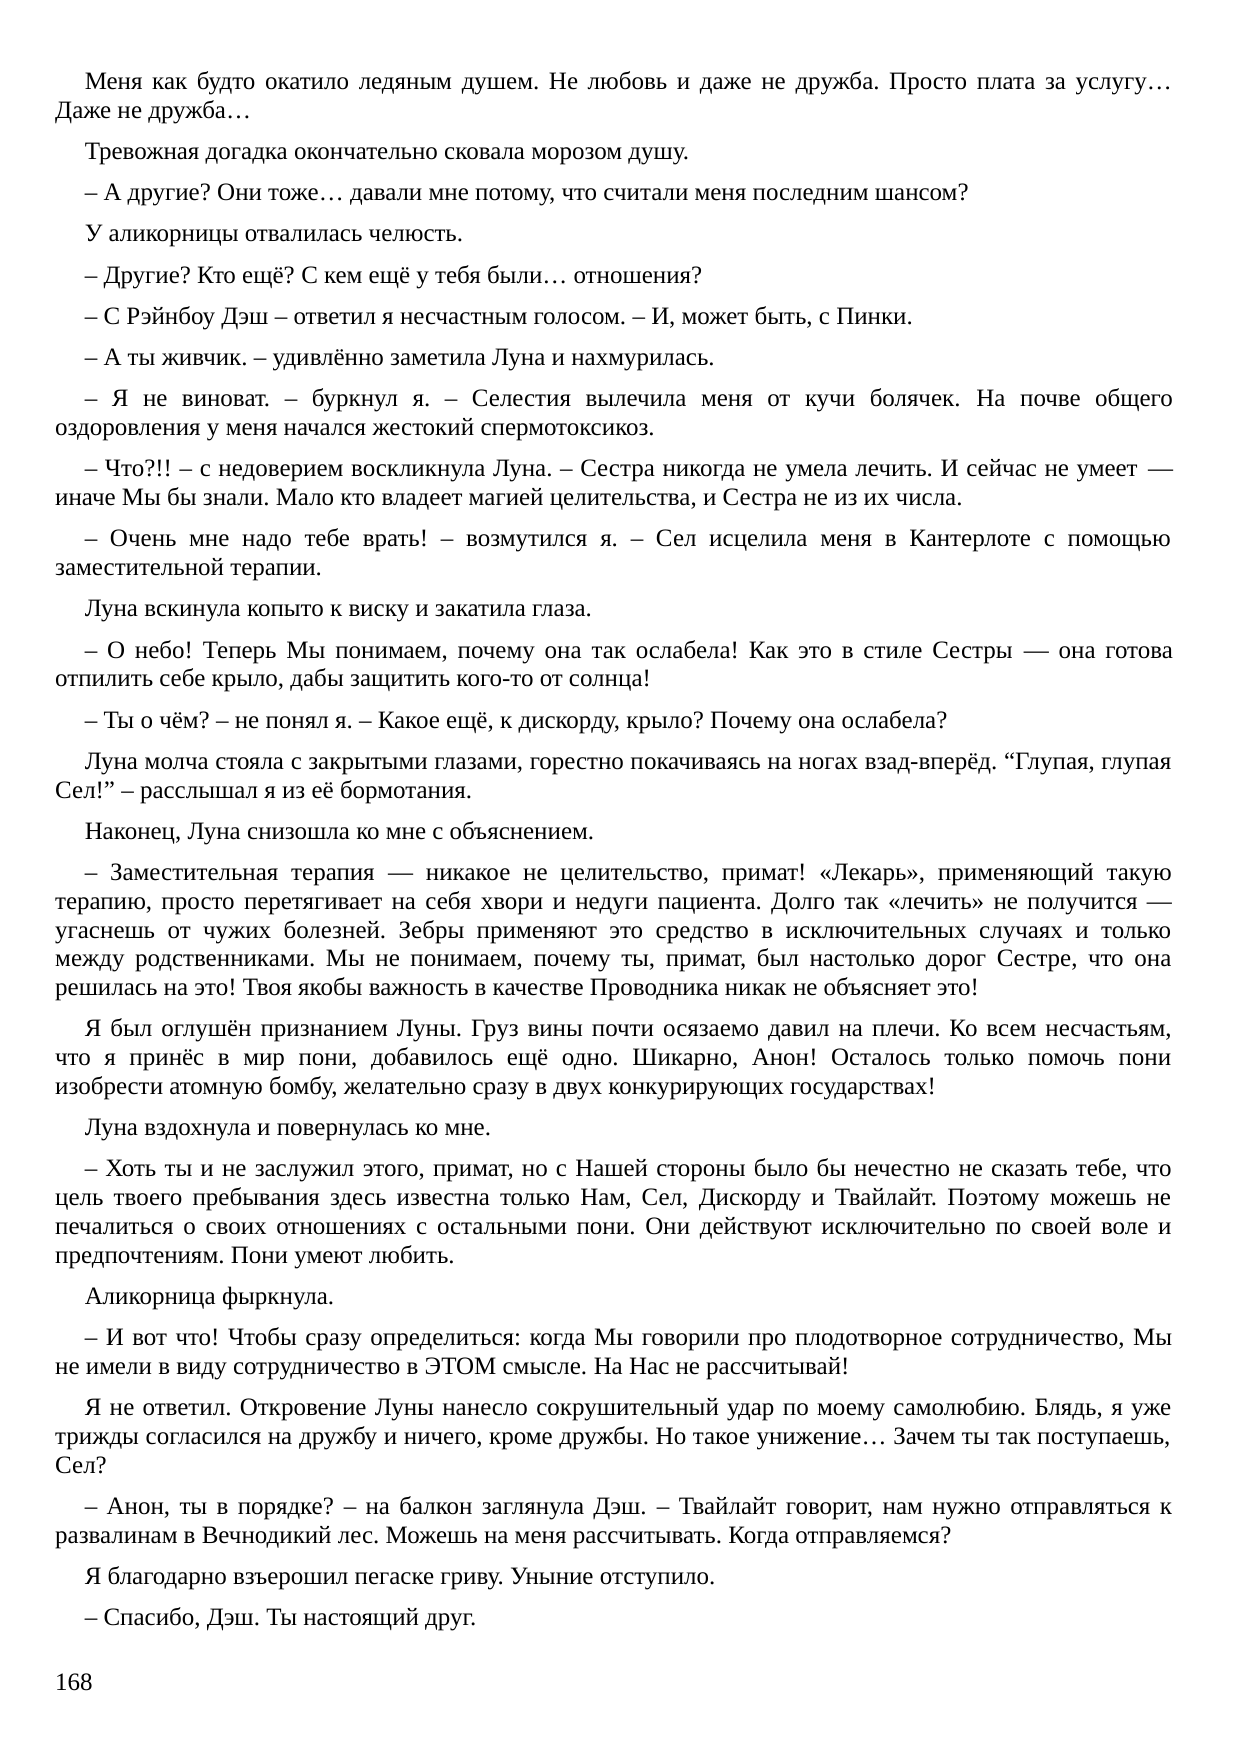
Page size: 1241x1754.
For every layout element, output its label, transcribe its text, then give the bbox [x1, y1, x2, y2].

text Тревожная догадка окончательно сковала морозом душу. [55, 136, 1173, 165]
text – Другие? Кто ещё? С кем ещё у тебя были… отношения? [55, 260, 1173, 288]
text Луна вздохнула и повернулась ко мне. [55, 1112, 1173, 1141]
text Меня как будто окатило ледяным душем. Не любовь и даже не дружба. Просто плата за услугу… Даже не дружба… [55, 66, 1173, 123]
text – Анон, ты в порядке? – на балкон заглянула Дэш. – Твайлайт говорит, нам нужно отправляться к развалинам в Вечнодикий лес. Можешь на меня рассчитывать. Когда отправляемся? [55, 1491, 1173, 1548]
text Я был оглушён признанием Луны. Груз вины почти осязаемо давил на плечи. Ко всем несчастьям, что я принёс в мир пони, добавилось ещё одно. Шикарно, Анон! Осталось только помочь пони изобрести атомную бомбу, желательно сразу в двух конкурирующих государствах! [55, 1013, 1173, 1100]
text Я не ответил. Откровение Луны нанесло сокрушительный удар по моему самолюбию. Блядь, я уже трижды согласился на дружбу и ничего, кроме дружбы. Но такое унижение… Зачем ты так поступаешь, Сел? [55, 1392, 1173, 1478]
text Я благодарно взъерошил пегаске гриву. Уныние отступило. [55, 1561, 1173, 1590]
text – Ты о чём? – не понял я. – Какое ещё, к дискорду, крыло? Почему она ослабела? [55, 705, 1173, 733]
text – Что?!! – с недоверием воскликнула Луна. – Сестра никогда не умела лечить. И сейчас не умеет — иначе Мы бы знали. Мало кто владеет магией целительства, и Сестра не из их числа. [55, 453, 1173, 511]
text – С Рэйнбоу Дэш – ответил я несчастным голосом. – И, может быть, с Пинки. [55, 301, 1173, 330]
text – Спасибо, Дэш. Ты настоящий друг. [55, 1602, 1173, 1631]
text – А другие? Они тоже… давали мне потому, что считали меня последним шансом? [55, 177, 1173, 206]
text – Очень мне надо тебе врать! – возмутился я. – Сел исцелила меня в Кантерлоте с помощью заместительной терапии. [55, 523, 1173, 581]
text Луна вскинула копыто к виску и закатила глаза. [55, 593, 1173, 622]
text – О небо! Теперь Мы понимаем, почему она так ослабела! Как это в стиле Сестры — она готова отпилить себе крыло, дабы защитить кого-то от солнца! [55, 635, 1173, 692]
text У аликорницы отвалилась челюсть. [55, 218, 1173, 247]
text – И вот что! Чтобы сразу определиться: когда Мы говорили про плодотворное сотрудничество, Мы не имели в виду сотрудничество в ЭТОМ смысле. На Нас не рассчитывай! [55, 1322, 1173, 1380]
text – Хоть ты и не заслужил этого, примат, но с Нашей стороны было бы нечестно не сказать тебе, что цель твоего пребывания здесь известна только Нам, Сел, Дискорду и Твайлайт. Поэтому можешь не печалиться о своих отношениях с остальными пони. Они действуют исключительно по своей воле и предпочтениям. Пони умеют любить. [55, 1153, 1173, 1268]
text Луна молча стояла с закрытыми глазами, горестно покачиваясь на ногах взад-вперёд. “Глупая, глупая Сел!” – расслышал я из её бормотания. [55, 746, 1173, 803]
text – Я не виноват. – буркнул я. – Селестия вылечила меня от кучи болячек. На почве общего оздоровления у меня начался жестокий спермотоксикоз. [55, 383, 1173, 441]
text Наконец, Луна снизошла ко мне с объяснением. [55, 816, 1173, 845]
text – Заместительная терапия — никакое не целительство, примат! «Лекарь», применяющий такую терапию, просто перетягивает на себя хвори и недуги пациента. Долго так «лечить» не получится — угаснешь от чужих болезней. Зебры применяют это средство в исключительных случаях и только между родственниками. Мы не понимаем, почему ты, примат, был настолько дорог Сестре, что она решилась на это! Твоя якобы важность в качестве Проводника никак не объясняет это! [55, 857, 1173, 1001]
text – А ты живчик. – удивлённо заметила Луна и нахмурилась. [55, 342, 1173, 371]
text Аликорница фыркнула. [55, 1281, 1173, 1310]
